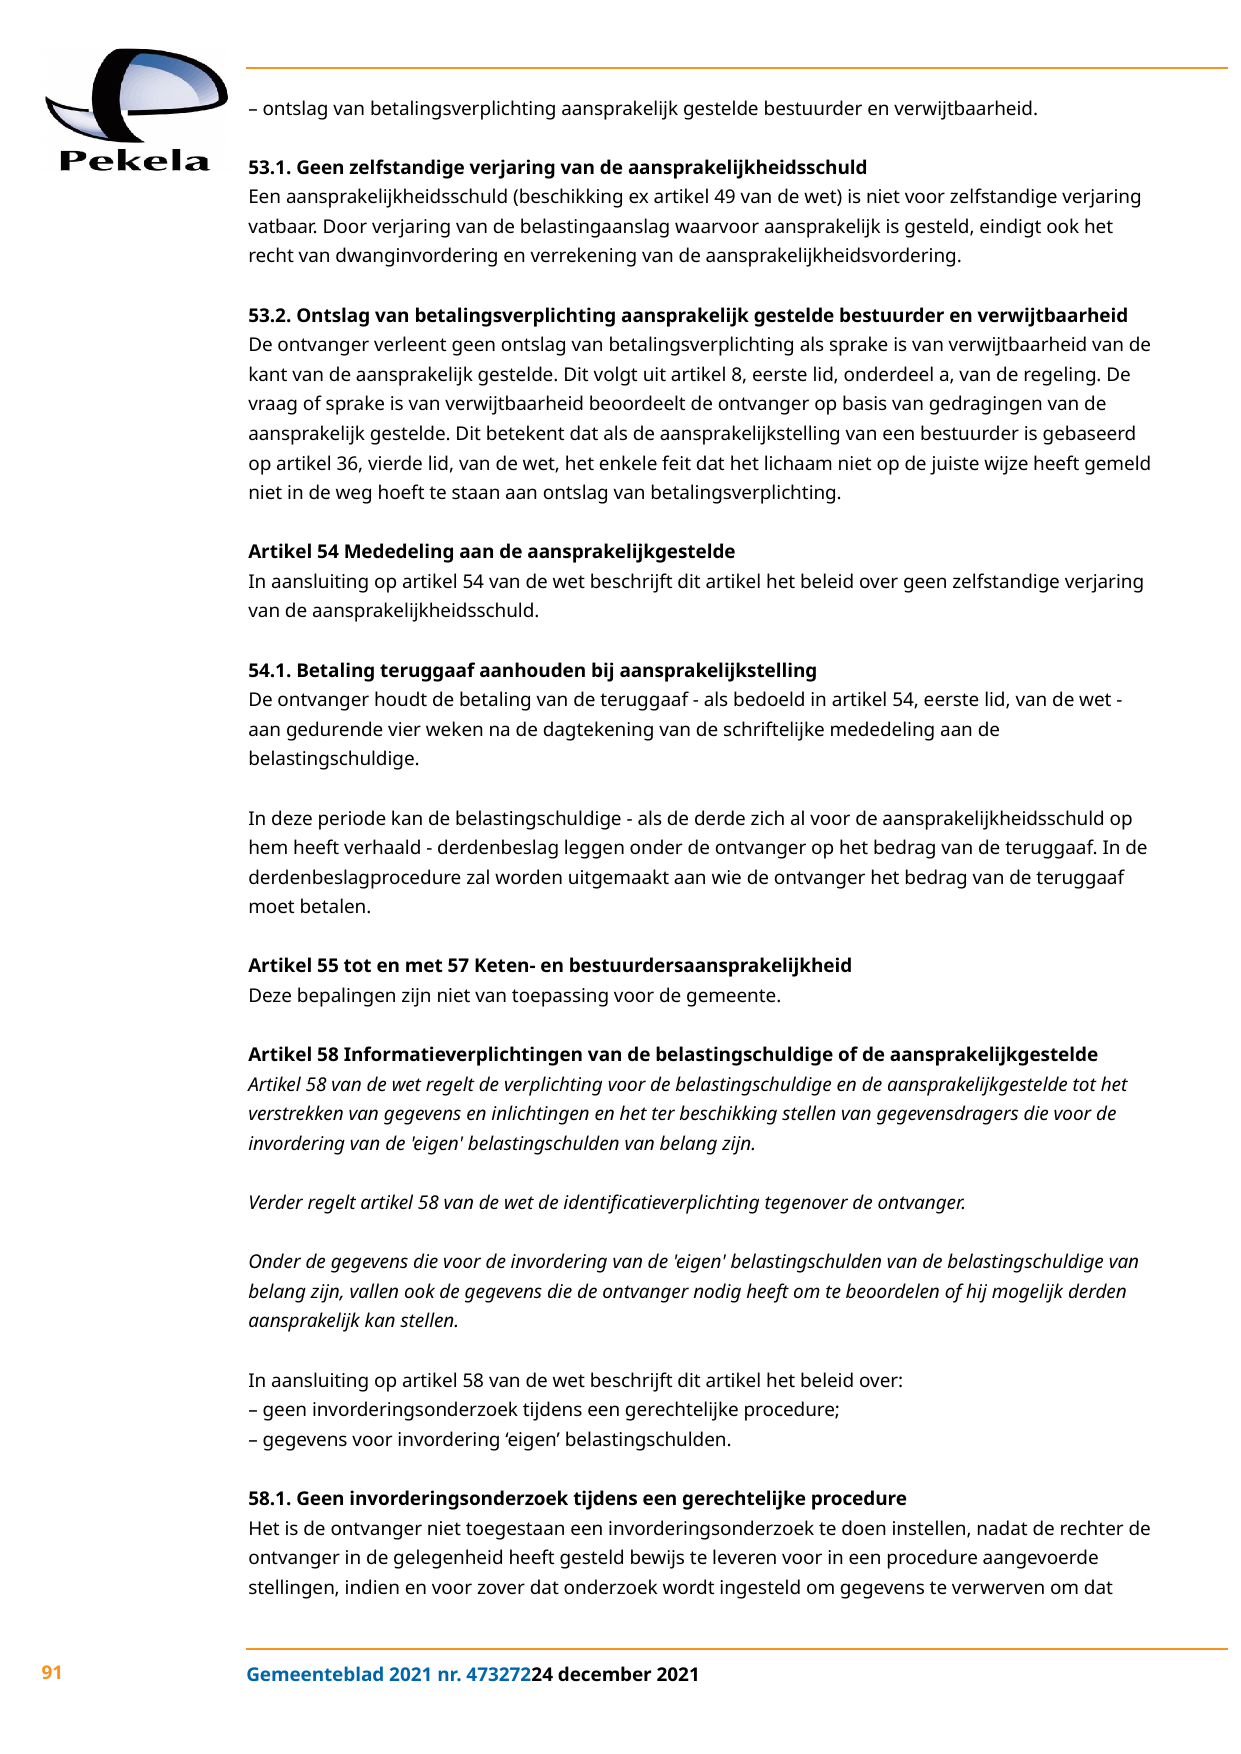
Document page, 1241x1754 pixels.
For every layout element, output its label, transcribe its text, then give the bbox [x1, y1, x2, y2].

text Artikel 58 van de wet regelt de verplichting voor de belastingschuldige en de aansprakelijkgestelde tot het verstrekken van gegevens en inlichtingen en het ter beschikking stellen van gegevensdragers die voor de invordering van de 'eigen' belastingschulden van belang zijn. [248, 1071, 1152, 1156]
text Het is de ontvanger niet toegestaan een invorderingsonderzoek te doen instellen, nadat de rechter de ontvanger in de gelegenheid heeft gesteld bewijs te leveren voor in een procedure aangevoerde stellingen, indien en voor zover dat onderzoek wordt ingesteld om gegevens te verwerven om dat [248, 1515, 1152, 1600]
text 53.2. Ontslag van betalingsverplichting aansprakelijk gestelde bestuurder en verwijtbaarheid [248, 302, 1152, 328]
text Artikel 58 Informatieverplichtingen van de belastingschuldige of de aansprakelijkgestelde [248, 1041, 1152, 1067]
text Verder regelt artikel 58 van de wet de identificatieverplichting tegenover de ontvanger. [248, 1189, 1152, 1215]
text Artikel 55 tot en met 57 Keten- en bestuurdersaansprakelijkheid [248, 953, 1152, 978]
text In deze periode kan de belastingschuldige - als de derde zich al voor de aansprakelijkheidsschuld op hem heeft verhaald - derdenbeslag leggen onder de ontvanger op het bedrag van de teruggaaf. In de derdenbeslagprocedure zal worden uitgemaakt aan wie de ontvanger het bedrag van de teruggaaf moet betalen. [248, 805, 1152, 919]
text – gegevens voor invordering ‘eigen’ belastingschulden. [248, 1426, 1152, 1452]
text De ontvanger houdt de betaling van de teruggaaf - als bedoeld in artikel 54, eerste lid, van de wet - aan gedurende vier weken na de dagtekening van de schriftelijke mededeling aan de belastingschuldige. [248, 686, 1152, 771]
picture [41, 47, 231, 172]
text 53.1. Geen zelfstandige verjaring van de aansprakelijkheidsschuld [248, 154, 1152, 180]
text In aansluiting op artikel 58 van de wet beschrijft dit artikel het beleid over: [248, 1367, 1152, 1393]
text 54.1. Betaling teruggaaf aanhouden bij aansprakelijkstelling [248, 657, 1152, 683]
text – geen invorderingsonderzoek tijdens een gerechtelijke procedure; [248, 1396, 1152, 1422]
text – ontslag van betalingsverplichting aansprakelijk gestelde bestuurder en verwijtbaarheid. [248, 95, 1152, 121]
text Onder de gegevens die voor de invordering van de 'eigen' belastingschulden van de belastingschuldige van belang zijn, vallen ook de gegevens die de ontvanger nodig heeft om te beoordelen of hij mogelijk derden aansprakelijk kan stellen. [248, 1248, 1152, 1333]
text Artikel 54 Mededeling aan de aansprakelijkgestelde [248, 538, 1152, 564]
text 58.1. Geen invorderingsonderzoek tijdens een gerechtelijke procedure [248, 1485, 1152, 1511]
text De ontvanger verleent geen ontslag van betalingsverplichting als sprake is van verwijtbaarheid van de kant van de aansprakelijk gestelde. Dit volgt uit artikel 8, eerste lid, onderdeel a, van de regeling. De vraag of sprake is van verwijtbaarheid beoordeelt de ontvanger op basis van gedragingen van de aansprakelijk gestelde. Dit betekent dat als de aansprakelijkstelling van een bestuurder is gebaseerd op artikel 36, vierde lid, van de wet, het enkele feit dat het lichaam niet op de juiste wijze heeft gemeld niet in de weg hoeft te staan aan ontslag van betalingsverplichting. [248, 331, 1152, 505]
text In aansluiting op artikel 54 van de wet beschrijft dit artikel het beleid over geen zelfstandige verjaring van de aansprakelijkheidsschuld. [248, 568, 1152, 623]
text Een aansprakelijkheidsschuld (beschikking ex artikel 49 van de wet) is niet voor zelfstandige verjaring vatbaar. Door verjaring van de belastingaanslag waarvoor aansprakelijk is gesteld, eindigt ook het recht van dwanginvordering en verrekening van de aansprakelijkheidsvordering. [248, 183, 1152, 268]
text Deze bepalingen zijn niet van toepassing voor de gemeente. [248, 982, 1152, 1008]
